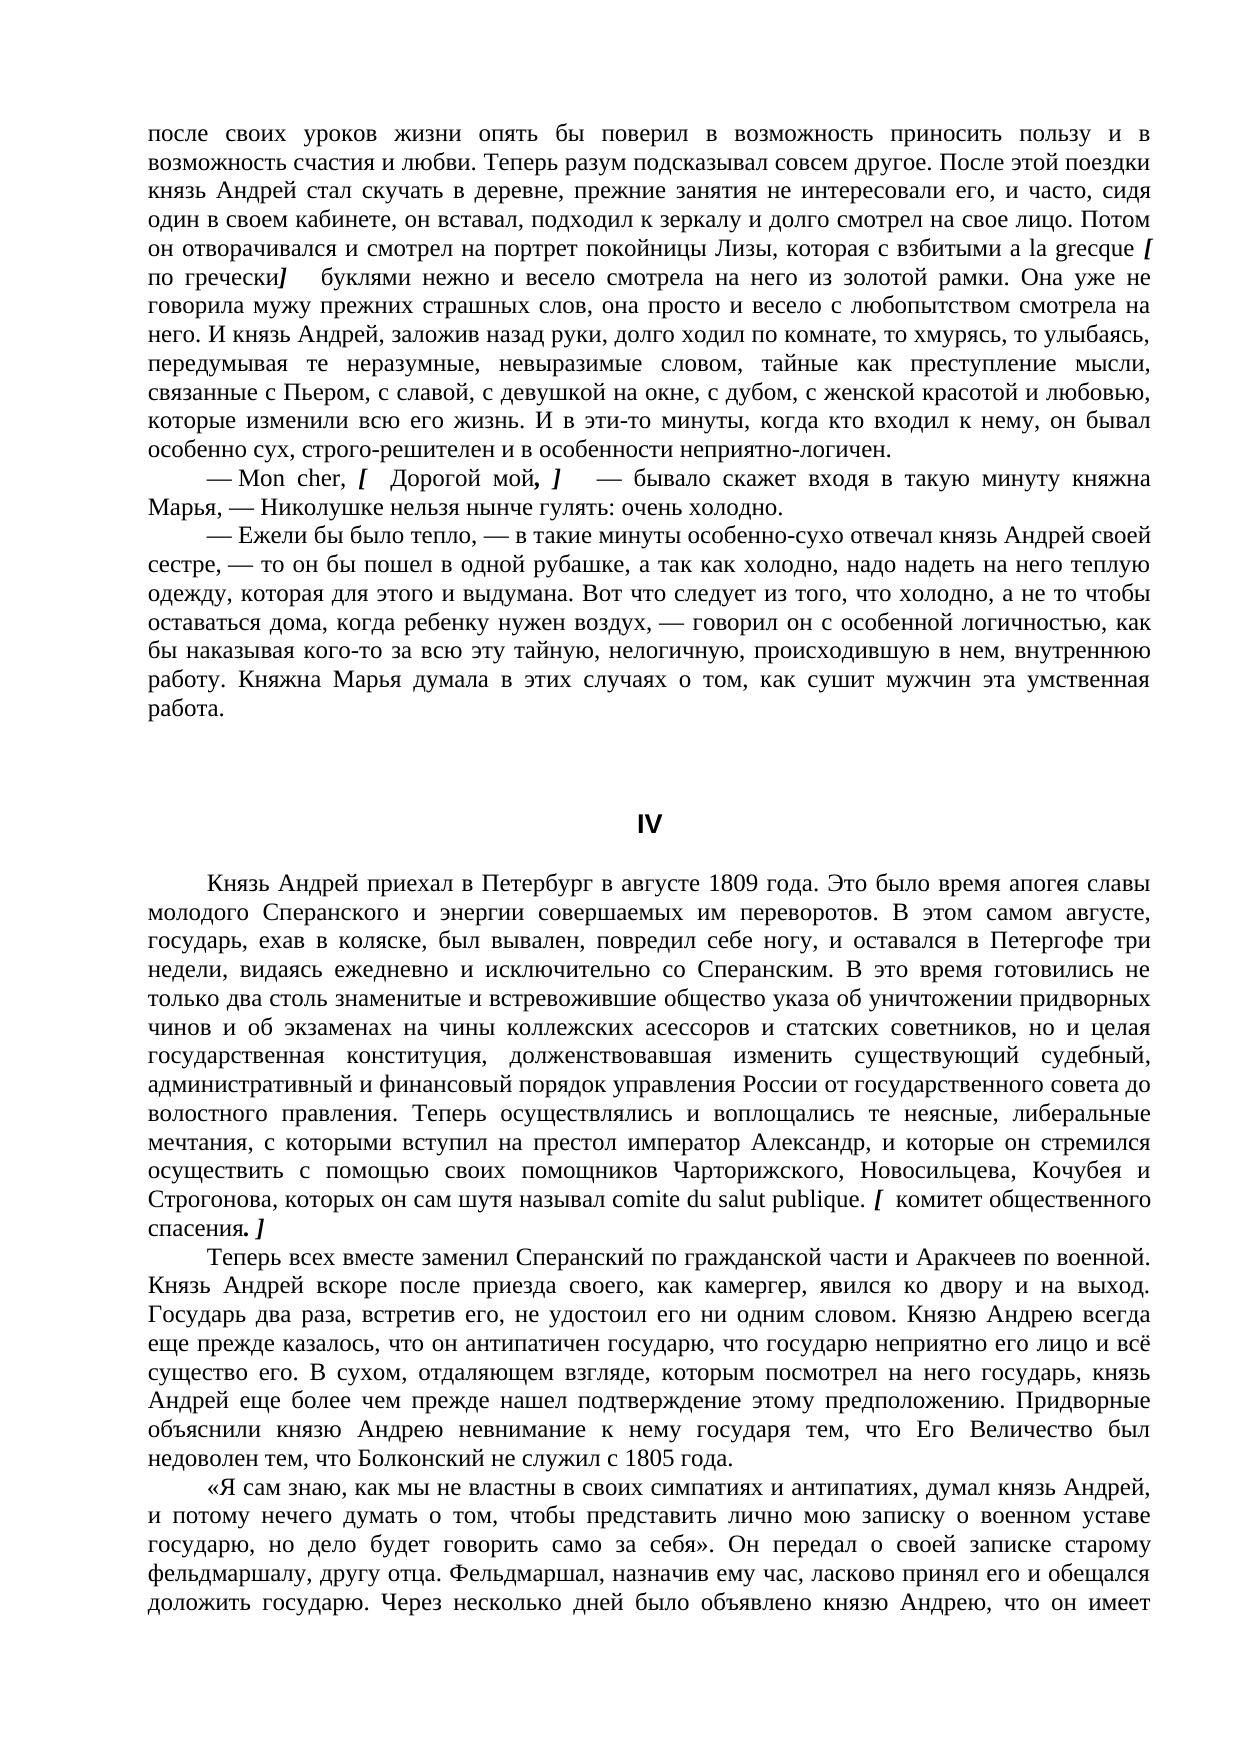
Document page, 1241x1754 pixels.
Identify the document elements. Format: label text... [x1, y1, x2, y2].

text Теперь всех вместе заменил Сперанский по гражданской части и Аракчеев по военной. Князь Андрей вскоре после приезда своего, как камергер, явился ко двору и на выход. Государь два раза, встретив его, не удостоил его ни одним словом. Князю Андрею всегда еще прежде казалось, что он антипатичен государю, что государю неприятно его лицо и всё существо его. В сухом, отдаляющем взгляде, которым посмотрел на него государь, князь Андрей еще более чем прежде нашел подтверждение этому предположению. Придворные объяснили князю Андрею невнимание к нему государя тем, что Его Величество был недоволен тем, что Болконский не служил с 1805 года. [148, 1242, 1152, 1472]
text Князь Андрей приехал в Петербург в августе 1809 года. Это было время апогея славы молодого Сперанского и энергии совершаемых им переворотов. В этом самом августе, государь, ехав в коляске, был вывален, повредил себе ногу, и оставался в Петергофе три недели, видаясь ежедневно и исключительно со Сперанским. В это время готовились не только два столь знаменитые и встревожившие общество указа об уничтожении придворных чинов и об экзаменах на чины коллежских асессоров и статских советников, но и целая государственная конституция, долженствовавшая изменить существующий судебный, административный и финансовый порядок управления России от государственного совета до волостного правления. Теперь осуществлялись и воплощались те неясные, либеральные мечтания, с которыми вступил на престол император Александр, и которые он стремился осуществить с помощью своих помощников Чарторижского, Новосильцева, Кочубея и Строгонова, которых он сам шутя называл comite du salut publique. [ комитет общественного спасения. ] [148, 868, 1152, 1242]
text «Я сам знаю, как мы не властны в своих симпатиях и антипатиях, думал князь Андрей, и потому нечего думать о том, чтобы представить лично мою записку о военном уставе государю, но дело будет говорить само за себя». Он передал о своей записке старому фельдмаршалу, другу отца. Фельдмаршал, назначив ему час, ласково принял его и обещался доложить государю. Через несколько дней было объявлено князю Андрею, что он имеет [148, 1472, 1152, 1616]
subtitle IV [148, 808, 1152, 839]
text — Ежели бы было тепло, — в такие минуты особенно-сухо отвечал князь Андрей своей сестре, — то он бы пошел в одной рубашке, а так как холодно, надо надеть на него теплую одежду, которая для этого и выдумана. Вот что следует из того, что холодно, а не то чтобы оставаться дома, когда ребенку нужен воздух, — говорил он с особенной логичностью, как бы наказывая кого-то за всю эту тайную, нелогичную, происходившую в нем, внутреннюю работу. Княжна Марья думала в этих случаях о том, как сушит мужчин эта умственная работа. [148, 521, 1152, 722]
text после своих уроков жизни опять бы поверил в возможность приносить пользу и в возможность счастия и любви. Теперь разум подсказывал совсем другое. После этой поездки князь Андрей стал скучать в деревне, прежние занятия не интересовали его, и часто, сидя один в своем кабинете, он вставал, подходил к зеркалу и долго смотрел на свое лицо. Потом он отворачивался и смотрел на портрет покойницы Лизы, которая с взбитыми a la grecque [ по гречески] буклями нежно и весело смотрела на него из золотой рамки. Она уже не говорила мужу прежних страшных слов, она просто и весело с любопытством смотрела на него. И князь Андрей, заложив назад руки, долго ходил по комнате, то хмурясь, то улыбаясь, передумывая те неразумные, невыразимые словом, тайные как преступление мысли, связанные с Пьером, с славой, с девушкой на окне, с дубом, с женской красотой и любовью, которые изменили всю его жизнь. И в эти-то минуты, когда кто входил к нему, он бывал особенно сух, строго-решителен и в особенности неприятно-логичен. [148, 118, 1152, 463]
text — Mon cher, [ Дорогой мой, ] — бывало скажет входя в такую минуту княжна Марья, — Николушке нельзя нынче гулять: очень холодно. [148, 463, 1152, 521]
